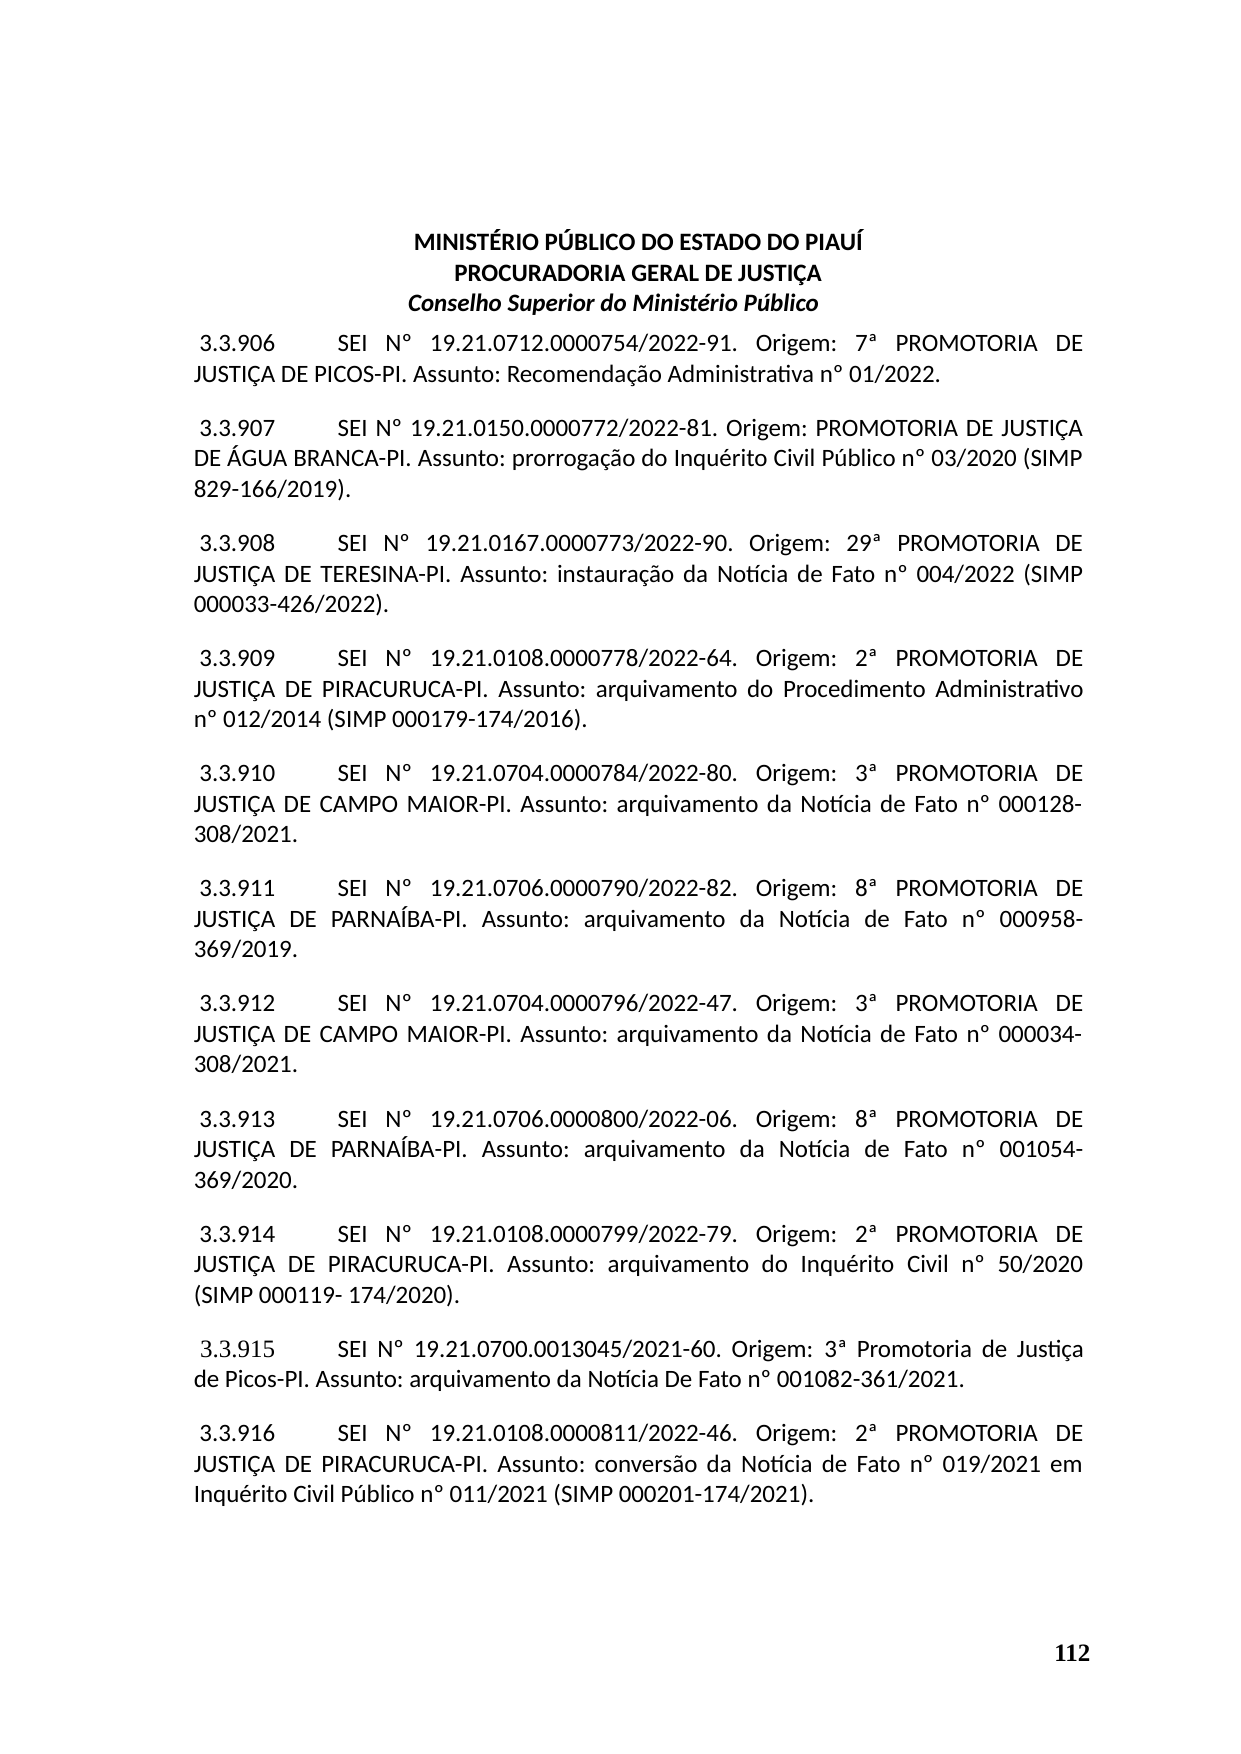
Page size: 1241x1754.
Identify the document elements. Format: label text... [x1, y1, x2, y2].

list SEI Nº 19.21.0150.0000772/2022-81. Origem: PROMOTORIA DE JUSTIÇA DE ÁGUA BRANCA-PI. Assunto: prorrogação do Inquérito Civil Público nº 03/2020 (SIMP 829-166/2019). [193, 412, 1084, 504]
list SEI Nº 19.21.0704.0000796/2022-47. Origem: 3ª PROMOTORIA DE JUSTIÇA DE CAMPO MAIOR-PI. Assunto: arquivamento da Notícia de Fato nº 000034-308/2021. [193, 988, 1084, 1079]
list SEI Nº 19.21.0167.0000773/2022-90. Origem: 29ª PROMOTORIA DE JUSTIÇA DE TERESINA-PI. Assunto: instauração da Notícia de Fato nº 004/2022 (SIMP 000033-426/2022). [193, 527, 1084, 619]
list SEI Nº 19.21.0706.0000800/2022-06. Origem: 8ª PROMOTORIA DE JUSTIÇA DE PARNAÍBA-PI. Assunto: arquivamento da Notícia de Fato nº 001054-369/2020. [193, 1103, 1084, 1194]
list SEI Nº 19.21.0706.0000790/2022-82. Origem: 8ª PROMOTORIA DE JUSTIÇA DE PARNAÍBA-PI. Assunto: arquivamento da Notícia de Fato nº 000958-369/2019. [193, 872, 1084, 964]
list SEI Nº 19.21.0712.0000754/2022-91. Origem: 7ª PROMOTORIA DE JUSTIÇA DE PICOS-PI. Assunto: Recomendação Administrativa nº 01/2022. [193, 327, 1084, 388]
list SEI Nº 19.21.0108.0000799/2022-79. Origem: 2ª PROMOTORIA DE JUSTIÇA DE PIRACURUCA-PI. Assunto: arquivamento do Inquérito Civil nº 50/2020 (SIMP 000119- 174/2020). [193, 1218, 1084, 1309]
list SEI Nº 19.21.0704.0000784/2022-80. Origem: 3ª PROMOTORIA DE JUSTIÇA DE CAMPO MAIOR-PI. Assunto: arquivamento da Notícia de Fato nº 000128-308/2021. [193, 757, 1084, 849]
list SEI Nº 19.21.0700.0013045/2021-60. Origem: 3ª Promotoria de Justiça de Picos-PI. Assunto: arquivamento da Notícia De Fato nº 001082-361/2021. [193, 1333, 1084, 1394]
list SEI Nº 19.21.0108.0000811/2022-46. Origem: 2ª PROMOTORIA DE JUSTIÇA DE PIRACURUCA-PI. Assunto: conversão da Notícia de Fato nº 019/2021 em Inquérito Civil Público nº 011/2021 (SIMP 000201-174/2021). [193, 1417, 1084, 1509]
list SEI Nº 19.21.0108.0000778/2022-64. Origem: 2ª PROMOTORIA DE JUSTIÇA DE PIRACURUCA-PI. Assunto: arquivamento do Procedimento Administrativo nº 012/2014 (SIMP 000179-174/2016). [193, 642, 1084, 734]
